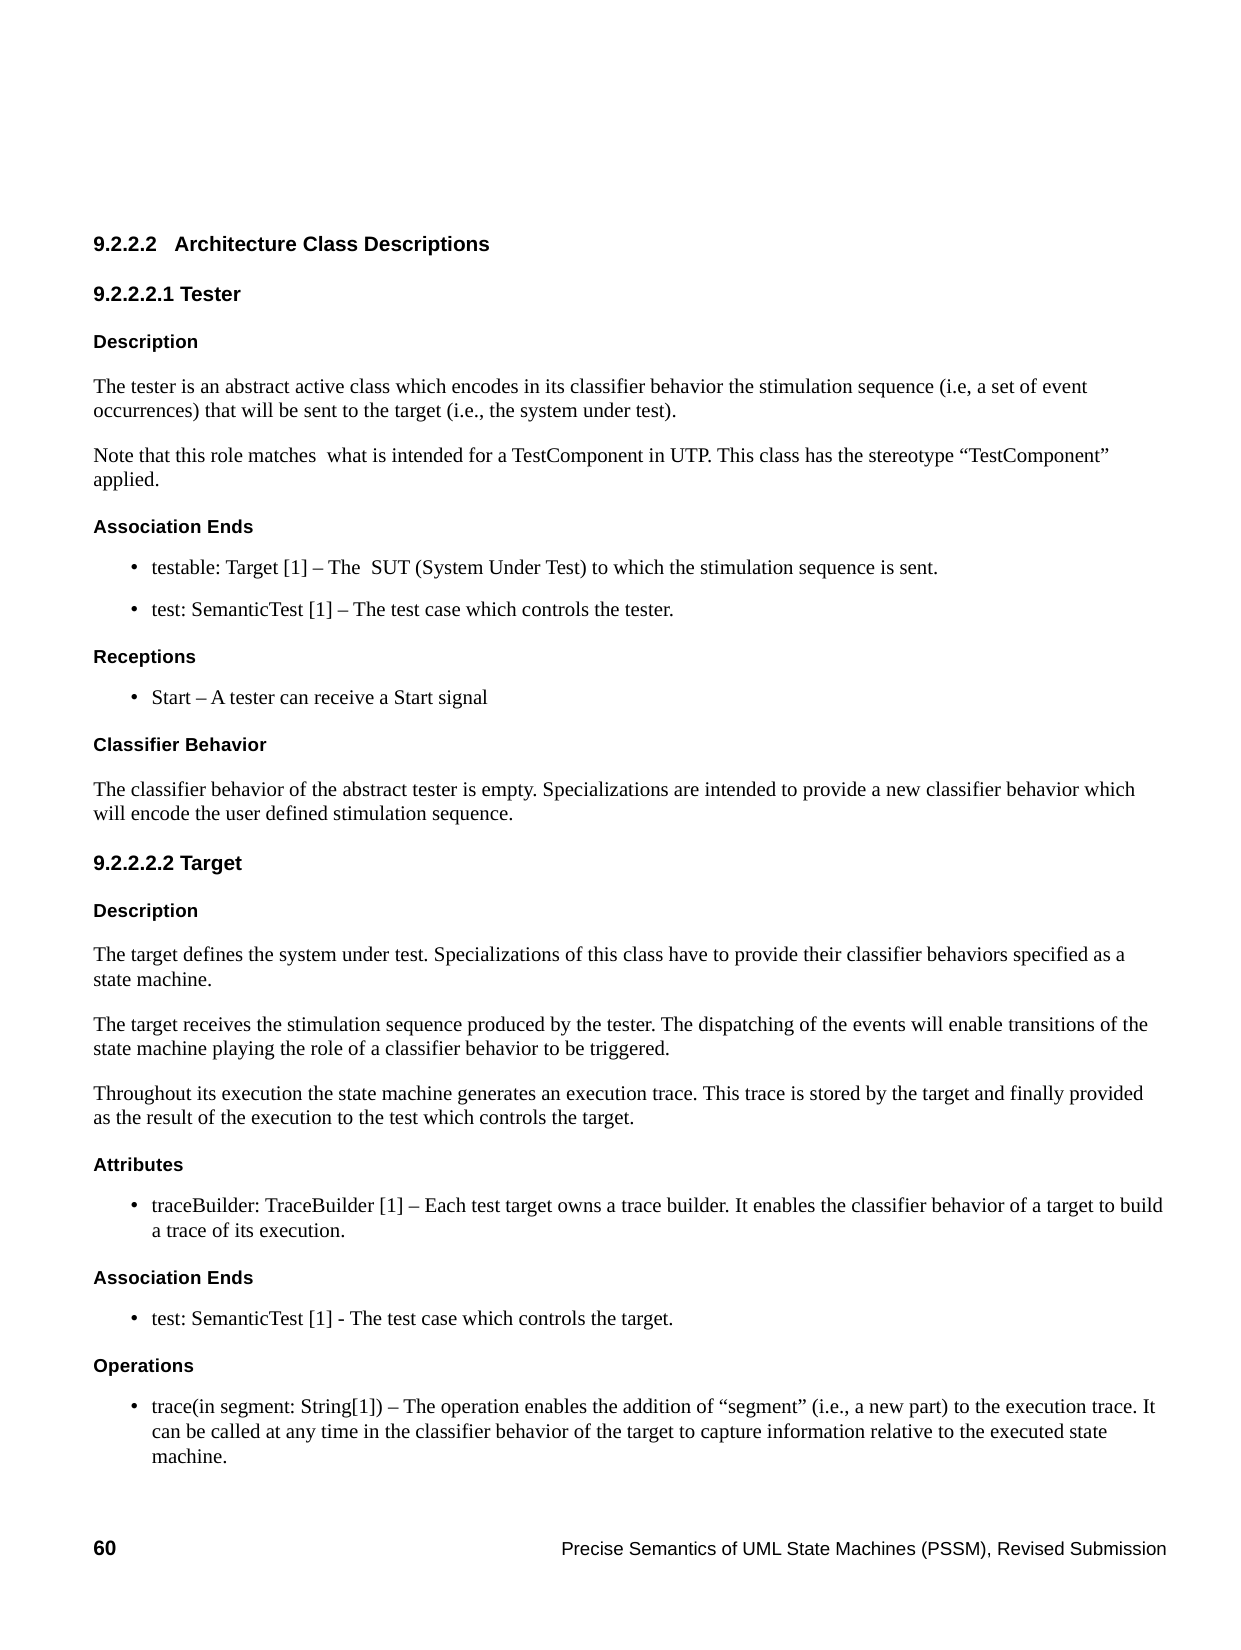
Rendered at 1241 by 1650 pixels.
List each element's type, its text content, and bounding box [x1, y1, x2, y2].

subtitle Operations [93, 1355, 1164, 1377]
subtitle Tester [93, 281, 1164, 306]
subtitle Attributes [93, 1154, 1164, 1175]
subtitle Classifier Behavior [93, 734, 1164, 756]
subtitle Receptions [93, 646, 1164, 667]
list test: SemanticTest [1] - The test case which controls the target. [131, 1305, 1164, 1330]
subtitle Association Ends [93, 1267, 1164, 1289]
text The target defines the system under test. Specializations of this class have to provide their classifier behaviors specified as a state machine. [93, 942, 1164, 991]
subtitle Description [93, 900, 1164, 921]
list testable: Target [1] – The SUT (System Under Test) to which the stimulation sequence is sent. [131, 554, 1164, 579]
subtitle Description [93, 331, 1164, 353]
subtitle Target [93, 850, 1164, 875]
list trace(in segment: String[1]) – The operation enables the addition of “segment” (i.e., a new part) to the execution trace. It can be called at any time in the classifier behavior of the target to capture information relative to the executed state machine. [131, 1393, 1164, 1468]
list test: SemanticTest [1] – The test case which controls the tester. [131, 596, 1164, 621]
list traceBuilder: TraceBuilder [1] – Each test target owns a trace builder. It enables the classifier behavior of a target to build a trace of its execution. [131, 1192, 1164, 1242]
text Note that this role matches what is intended for a TestComponent in UTP. This class has the stereotype “TestComponent” applied. [93, 443, 1164, 491]
text The classifier behavior of the abstract tester is empty. Specializations are intended to provide a new classifier behavior which will encode the user defined stimulation sequence. [93, 777, 1164, 825]
list Start – A tester can receive a Start signal [131, 684, 1164, 709]
subtitle Association Ends [93, 516, 1164, 537]
text The target receives the stimulation sequence produced by the tester. The dispatching of the events will enable transitions of the state machine playing the role of a classifier behavior to be triggered. [93, 1012, 1164, 1060]
text Throughout its execution the state machine generates an execution trace. This trace is stored by the target and finally provided as the result of the execution to the test which controls the target. [93, 1081, 1164, 1129]
text The tester is an abstract active class which encodes in its classifier behavior the stimulation sequence (i.e, a set of event occurrences) that will be sent to the target (i.e., the system under test). [93, 374, 1164, 422]
subtitle Architecture Class Descriptions [93, 231, 1164, 256]
